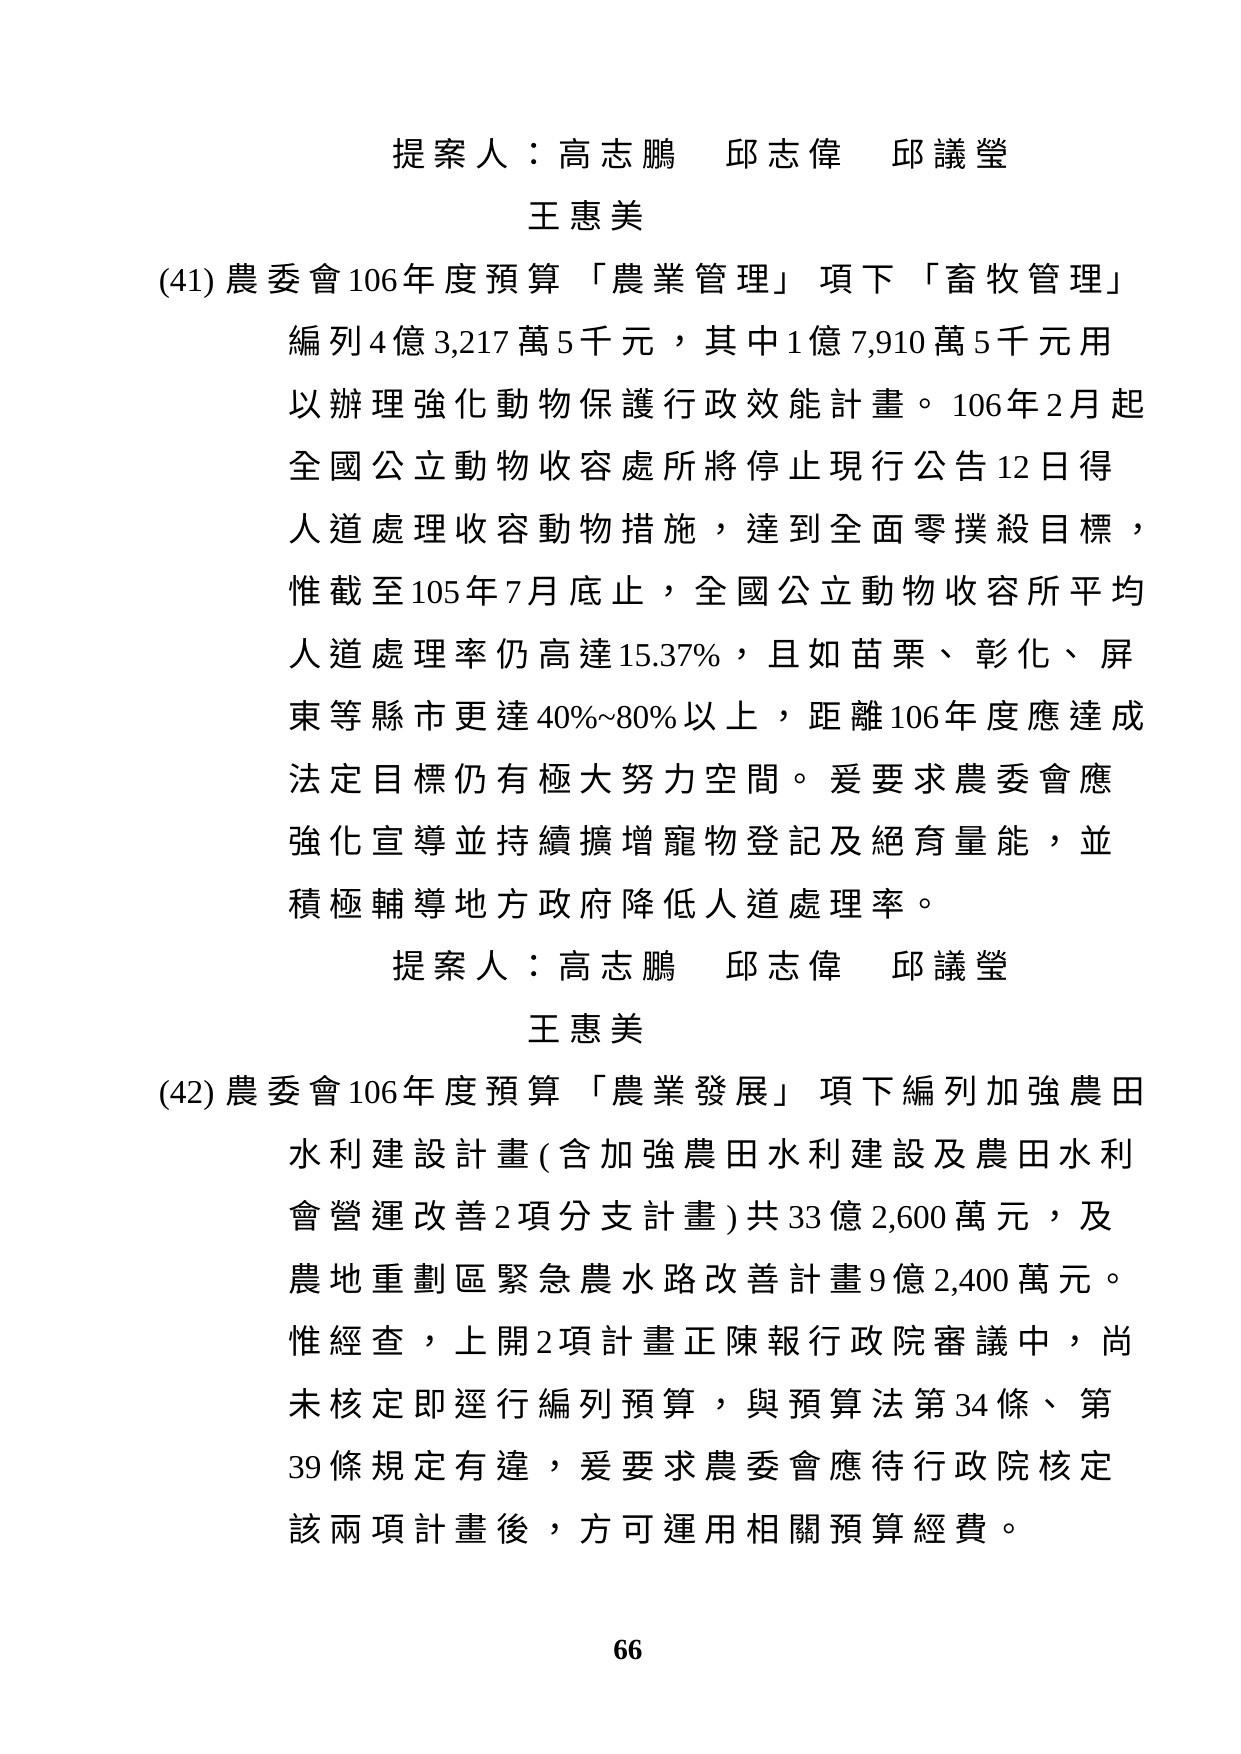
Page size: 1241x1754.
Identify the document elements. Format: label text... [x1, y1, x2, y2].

list 農委會106年度預算「農業管理」項下「畜牧管理」編列4億3,217萬5千元，其中1億7,910萬5千元用以辦理強化動物保護行政效能計畫。106年2月起全國公立動物收容處所將停止現行公告12日得人道處理收容動物措施，達到全面零撲殺目標，惟截至105年7月底止，全國公立動物收容所平均人道處理率仍高達15.37%，且如苗栗、彰化、屏東等縣市更達40%~80%以上，距離106年度應達成法定目標仍有極大努力空間。爰要求農委會應強化宣導並持續擴增寵物登記及絕育量能，並積極輔導地方政府降低人道處理率。 [150, 235, 1148, 923]
text 提案人：高志鵬 邱志偉 邱議瑩 王惠美 [384, 923, 1044, 1048]
text 提案人：高志鵬 邱志偉 邱議瑩 王惠美 [384, 110, 1044, 235]
list 農委會106年度預算「農業發展」項下編列加強農田水利建設計畫(含加強農田水利建設及農田水利會營運改善2項分支計畫)共33億2,600萬元，及農地重劃區緊急農水路改善計畫9億2,400萬元。惟經查，上開2項計畫正陳報行政院審議中，尚未核定即逕行編列預算，與預算法第34條、第39條規定有違，爰要求農委會應待行政院核定該兩項計畫後，方可運用相關預算經費。 [150, 1048, 1148, 1548]
